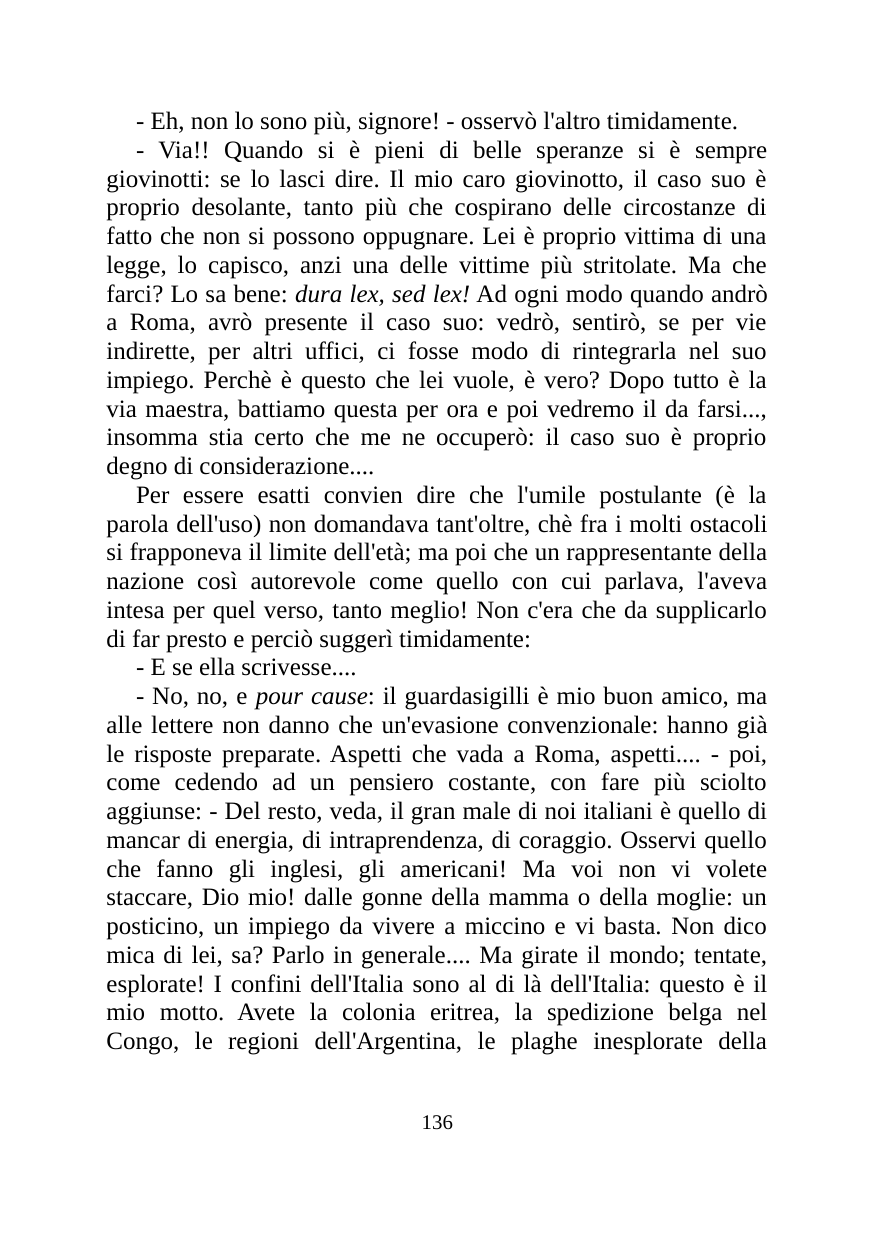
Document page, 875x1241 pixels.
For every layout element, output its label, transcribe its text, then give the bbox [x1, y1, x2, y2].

text - No, no, e pour cause: il guardasigilli è mio buon amico, ma alle lettere non danno che un'evasione convenzionale: hanno già le risposte preparate. Aspetti che vada a Roma, aspetti.... - poi, come cedendo ad un pensiero costante, con fare più sciolto aggiunse: - Del resto, veda, il gran male di noi italiani è quello di mancar di energia, di intraprendenza, di coraggio. Osservi quello che fanno gli inglesi, gli americani! Ma voi non vi volete staccare, Dio mio! dalle gonne della mamma o della moglie: un posticino, un impiego da vivere a miccino e vi basta. Non dico mica di lei, sa? Parlo in generale.... Ma girate il mondo; tentate, esplorate! I confini dell'Italia sono al di là dell'Italia: questo è il mio motto. Avete la colonia eritrea, la spedizione belga nel Congo, le regioni dell'Argentina, le plaghe inesplorate della [106, 681, 768, 1055]
text - Eh, non lo sono più, signore! - osservò l'altro timidamente. [106, 106, 768, 135]
text - E se ella scrivesse.... [106, 652, 768, 681]
text Per essere esatti convien dire che l'umile postulante (è la parola dell'uso) non domandava tant'oltre, chè fra i molti ostacoli si frapponeva il limite dell'età; ma poi che un rappresentante della nazione così autorevole come quello con cui parlava, l'aveva intesa per quel verso, tanto meglio! Non c'era che da supplicarlo di far presto e perciò suggerì timidamente: [106, 480, 768, 652]
text - Via!! Quando si è pieni di belle speranze si è sempre giovinotti: se lo lasci dire. Il mio caro giovinotto, il caso suo è proprio desolante, tanto più che cospirano delle circostanze di fatto che non si possono oppugnare. Lei è proprio vittima di una legge, lo capisco, anzi una delle vittime più stritolate. Ma che farci? Lo sa bene: dura lex, sed lex! Ad ogni modo quando andrò a Roma, avrò presente il caso suo: vedrò, sentirò, se per vie indirette, per altri uffici, ci fosse modo di rintegrarla nel suo impiego. Perchè è questo che lei vuole, è vero? Dopo tutto è la via maestra, battiamo questa per ora e poi vedremo il da farsi..., insomma stia certo che me ne occuperò: il caso suo è proprio degno di considerazione.... [106, 135, 768, 480]
